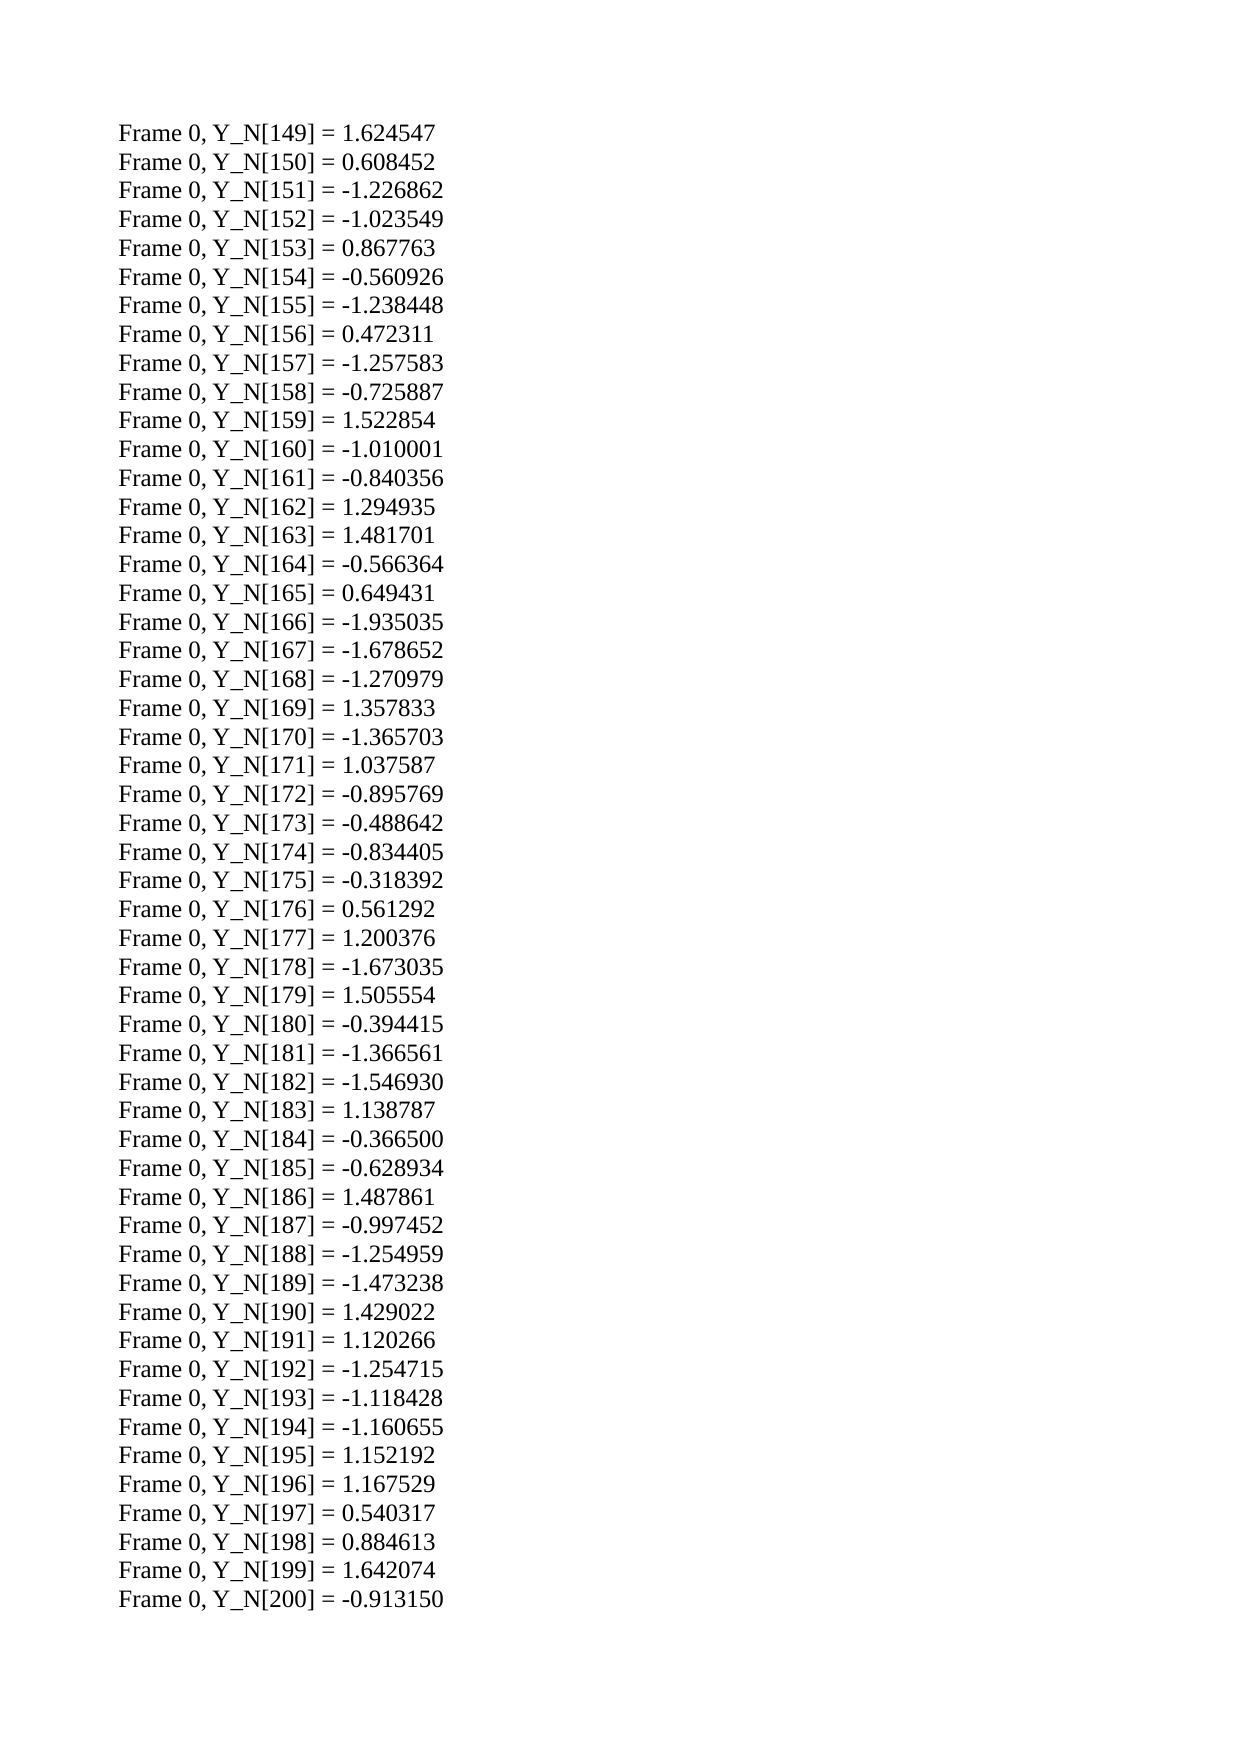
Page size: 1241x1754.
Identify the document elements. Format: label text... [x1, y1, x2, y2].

text Frame 0, Y_N[180] = -0.394415 [118, 1009, 1122, 1038]
text Frame 0, Y_N[188] = -1.254959 [118, 1239, 1122, 1268]
text Frame 0, Y_N[175] = -0.318392 [118, 866, 1122, 894]
text Frame 0, Y_N[172] = -0.895769 [118, 779, 1122, 808]
text Frame 0, Y_N[199] = 1.642074 [118, 1556, 1122, 1584]
text Frame 0, Y_N[150] = 0.608452 [118, 147, 1122, 176]
text Frame 0, Y_N[192] = -1.254715 [118, 1354, 1122, 1383]
text Frame 0, Y_N[168] = -1.270979 [118, 664, 1122, 693]
text Frame 0, Y_N[162] = 1.294935 [118, 492, 1122, 521]
text Frame 0, Y_N[182] = -1.546930 [118, 1067, 1122, 1096]
text Frame 0, Y_N[179] = 1.505554 [118, 981, 1122, 1009]
text Frame 0, Y_N[166] = -1.935035 [118, 607, 1122, 636]
text Frame 0, Y_N[186] = 1.487861 [118, 1182, 1122, 1211]
text Frame 0, Y_N[194] = -1.160655 [118, 1412, 1122, 1441]
text Frame 0, Y_N[158] = -0.725887 [118, 377, 1122, 406]
text Frame 0, Y_N[174] = -0.834405 [118, 837, 1122, 866]
text Frame 0, Y_N[159] = 1.522854 [118, 406, 1122, 434]
text Frame 0, Y_N[167] = -1.678652 [118, 636, 1122, 664]
text Frame 0, Y_N[198] = 0.884613 [118, 1527, 1122, 1556]
text Frame 0, Y_N[195] = 1.152192 [118, 1441, 1122, 1469]
text Frame 0, Y_N[193] = -1.118428 [118, 1383, 1122, 1412]
text Frame 0, Y_N[157] = -1.257583 [118, 348, 1122, 377]
text Frame 0, Y_N[160] = -1.010001 [118, 434, 1122, 463]
text Frame 0, Y_N[187] = -0.997452 [118, 1211, 1122, 1239]
text Frame 0, Y_N[151] = -1.226862 [118, 176, 1122, 204]
text Frame 0, Y_N[152] = -1.023549 [118, 204, 1122, 233]
text Frame 0, Y_N[197] = 0.540317 [118, 1498, 1122, 1527]
text Frame 0, Y_N[190] = 1.429022 [118, 1297, 1122, 1326]
text Frame 0, Y_N[200] = -0.913150 [118, 1584, 1122, 1613]
text Frame 0, Y_N[178] = -1.673035 [118, 952, 1122, 981]
text Frame 0, Y_N[155] = -1.238448 [118, 291, 1122, 319]
text Frame 0, Y_N[185] = -0.628934 [118, 1153, 1122, 1182]
text Frame 0, Y_N[156] = 0.472311 [118, 319, 1122, 348]
text Frame 0, Y_N[170] = -1.365703 [118, 722, 1122, 751]
text Frame 0, Y_N[184] = -0.366500 [118, 1124, 1122, 1153]
text Frame 0, Y_N[154] = -0.560926 [118, 262, 1122, 291]
text Frame 0, Y_N[181] = -1.366561 [118, 1038, 1122, 1067]
text Frame 0, Y_N[163] = 1.481701 [118, 521, 1122, 549]
text Frame 0, Y_N[153] = 0.867763 [118, 233, 1122, 262]
text Frame 0, Y_N[176] = 0.561292 [118, 894, 1122, 923]
text Frame 0, Y_N[164] = -0.566364 [118, 549, 1122, 578]
text Frame 0, Y_N[177] = 1.200376 [118, 923, 1122, 952]
text Frame 0, Y_N[161] = -0.840356 [118, 463, 1122, 492]
text Frame 0, Y_N[171] = 1.037587 [118, 751, 1122, 779]
text Frame 0, Y_N[169] = 1.357833 [118, 693, 1122, 722]
text Frame 0, Y_N[189] = -1.473238 [118, 1268, 1122, 1297]
text Frame 0, Y_N[165] = 0.649431 [118, 578, 1122, 607]
text Frame 0, Y_N[183] = 1.138787 [118, 1096, 1122, 1124]
text Frame 0, Y_N[196] = 1.167529 [118, 1469, 1122, 1498]
text Frame 0, Y_N[191] = 1.120266 [118, 1326, 1122, 1354]
text Frame 0, Y_N[149] = 1.624547 [118, 118, 1122, 147]
text Frame 0, Y_N[173] = -0.488642 [118, 808, 1122, 837]
